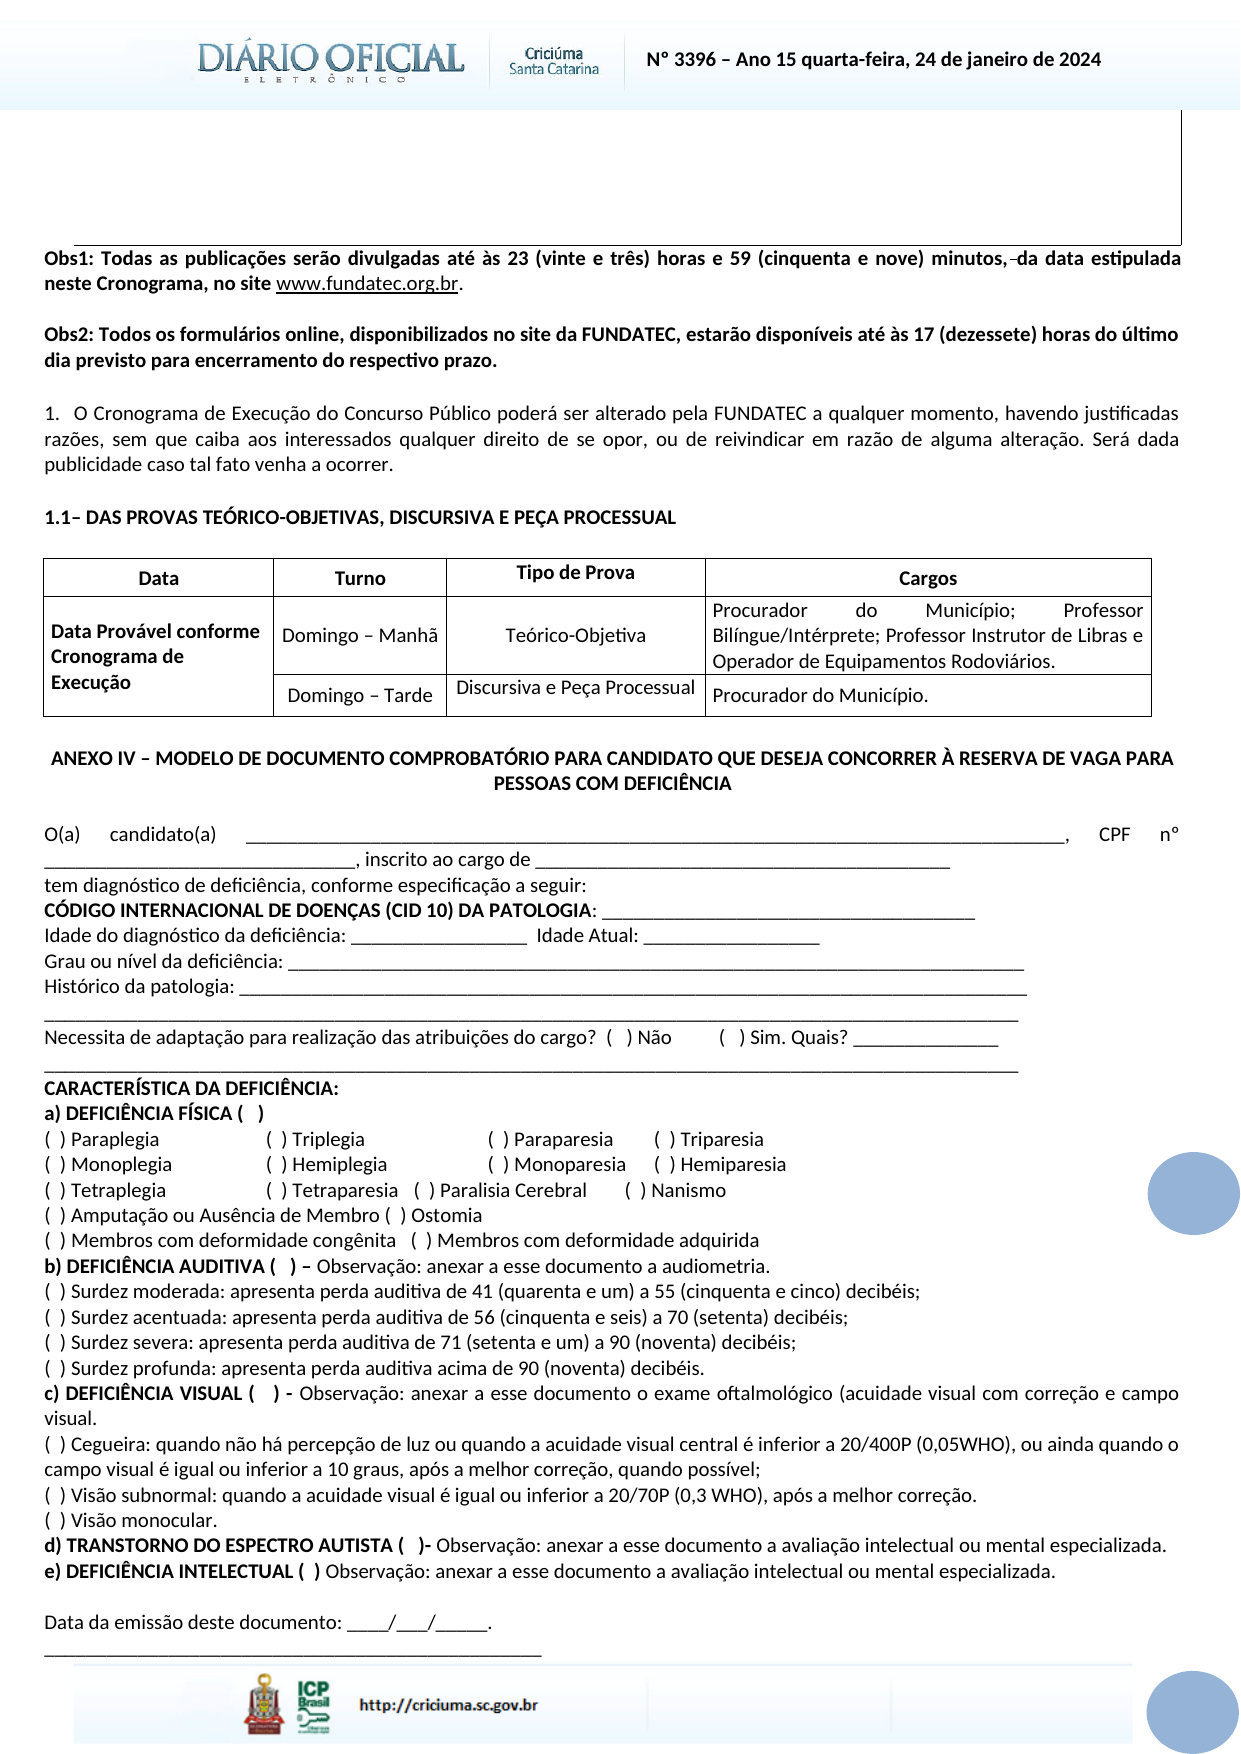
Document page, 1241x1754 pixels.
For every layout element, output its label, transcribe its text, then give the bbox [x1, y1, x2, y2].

table_header Cargos [706, 559, 1151, 596]
text Obs2: Todos os formulários online, disponibilizados no site da FUNDATEC, estarão disponíveis até às 17 (dezessete) horas do último dia previsto para encerramento do respectivo prazo. [44, 321, 1181, 372]
table_header Data [44, 559, 273, 596]
text c) DEFICIÊNCIA VISUAL ( ) - Observação: anexar a esse documento o exame oftalmológico (acuidade visual com correção e campo visual. [44, 1380, 1181, 1431]
text ______________________________________________________________________________________________ [44, 1050, 1181, 1075]
text b) DEFICIÊNCIA AUDITIVA ( ) – Observação: anexar a esse documento a audiometria. [44, 1253, 1181, 1278]
text ( ) Surdez severa: apresenta perda auditiva de 71 (setenta e um) a 90 (noventa) decibéis; [44, 1329, 1181, 1355]
table_cell Teórico-Objetiva [447, 597, 705, 673]
text CARACTERÍSTICA DA DEFICIÊNCIA: [44, 1075, 1181, 1101]
table_cell Domingo – Tarde [274, 675, 446, 716]
text ANEXO IV – MODELO DE DOCUMENTO COMPROBATÓRIO PARA CANDIDATO QUE DESEJA CONCORRER À RESERVA DE VAGA PARA PESSOAS COM DEFICIÊNCIA [44, 745, 1181, 796]
text ______________________________________________________________________________________________ [44, 999, 1181, 1024]
text ( ) Surdez profunda: apresenta perda auditiva acima de 90 (noventa) decibéis. [44, 1355, 1181, 1380]
text tem diagnóstico de deficiência, conforme especificação a seguir: [44, 872, 1181, 897]
list O Cronograma de Execução do Concurso Público poderá ser alterado pela FUNDATEC a qualquer momento, havendo justificadas razões, sem que caiba aos interessados qualquer direito de se opor, ou de reivindicar em razão de alguma alteração. Será dada publicidade caso tal fato venha a ocorrer. [44, 400, 1181, 477]
list 1.1– DAS PROVAS TEÓRICO-OBJETIVAS, DISCURSIVA E PEÇA PROCESSUAL [44, 504, 1181, 530]
text ( ) Amputação ou Ausência de Membro ( ) Ostomia [44, 1202, 1166, 1228]
text a) DEFICIÊNCIA FÍSICA ( ) [44, 1101, 1181, 1126]
text CÓDIGO INTERNACIONAL DE DOENÇAS (CID 10) DA PATOLOGIA: ____________________________________ [44, 897, 1181, 923]
text ( ) Membros com deformidade congênita ( ) Membros com deformidade adquirida [44, 1228, 1181, 1253]
text O(a) candidato(a) _______________________________________________________________________________, CPF nº ______________________________, inscrito ao cargo de ________________________________________ [44, 821, 1181, 872]
text Data da emissão deste documento: ____/___/_____. [44, 1609, 1181, 1634]
text ( ) Visão monocular. [44, 1507, 1181, 1533]
table_cell Domingo – Manhã [274, 597, 446, 673]
text ( ) Paraplegia ( ) Triplegia ( ) Paraparesia ( ) Triparesia [44, 1126, 1181, 1151]
table_header Tipo de Prova [447, 559, 705, 596]
text ( ) Visão subnormal: quando a acuidade visual é igual ou inferior a 20/70P (0,3 WHO), após a melhor correção. [44, 1482, 1181, 1507]
text ( ) Cegueira: quando não há percepção de luz ou quando a acuidade visual central é inferior a 20/400P (0,05WHO), ou ainda quando o campo visual é igual ou inferior a 10 graus, após a melhor correção, quando possível; [44, 1431, 1181, 1482]
text Idade do diagnóstico da deficiência: _________________ Idade Atual: _________________ [44, 923, 1181, 948]
table_cell Data Provável conforme Cronograma de Execução [44, 597, 273, 716]
text e) DEFICIÊNCIA INTELECTUAL ( ) Observação: anexar a esse documento a avaliação intelectual ou mental especializada. [44, 1558, 1181, 1583]
table_cell Procurador do Município. [706, 675, 1151, 716]
text ( ) Monoplegia ( ) Hemiplegia ( ) Monoparesia ( ) Hemiparesia [44, 1151, 1181, 1177]
text Obs1: Todas as publicações serão divulgadas até às 23 (vinte e três) horas e 59 (cinquenta e nove) minutos, da data estipulada neste Cronograma, no site www.fundatec.org.br. [44, 245, 1181, 296]
text ( ) Tetraplegia ( ) Tetraparesia ( ) Paralisia Cerebral ( ) Nanismo [44, 1177, 1151, 1202]
text d) TRANSTORNO DO ESPECTRO AUTISTA ( )- Observação: anexar a esse documento a avaliação intelectual ou mental especializada. [44, 1533, 1181, 1558]
text ( ) Surdez moderada: apresenta perda auditiva de 41 (quarenta e um) a 55 (cinquenta e cinco) decibéis; [44, 1278, 1181, 1304]
table_header Turno [274, 559, 446, 596]
table_cell Procurador do Município; Professor Bilíngue/Intérprete; Professor Instrutor de Libras e Operador de Equipamentos Rodoviários. [706, 597, 1151, 673]
text ( ) Surdez acentuada: apresenta perda auditiva de 56 (cinquenta e seis) a 70 (setenta) decibéis; [44, 1304, 1181, 1329]
text Histórico da patologia: ____________________________________________________________________________ [44, 973, 1181, 999]
table_cell Discursiva e Peça Processual [447, 675, 705, 716]
text Necessita de adaptação para realização das atribuições do cargo? ( ) Não ( ) Sim. Quais? ______________ [44, 1024, 1181, 1050]
text ________________________________________________ [44, 1634, 1181, 1660]
text Grau ou nível da deficiência: _______________________________________________________________________ [44, 948, 1181, 973]
